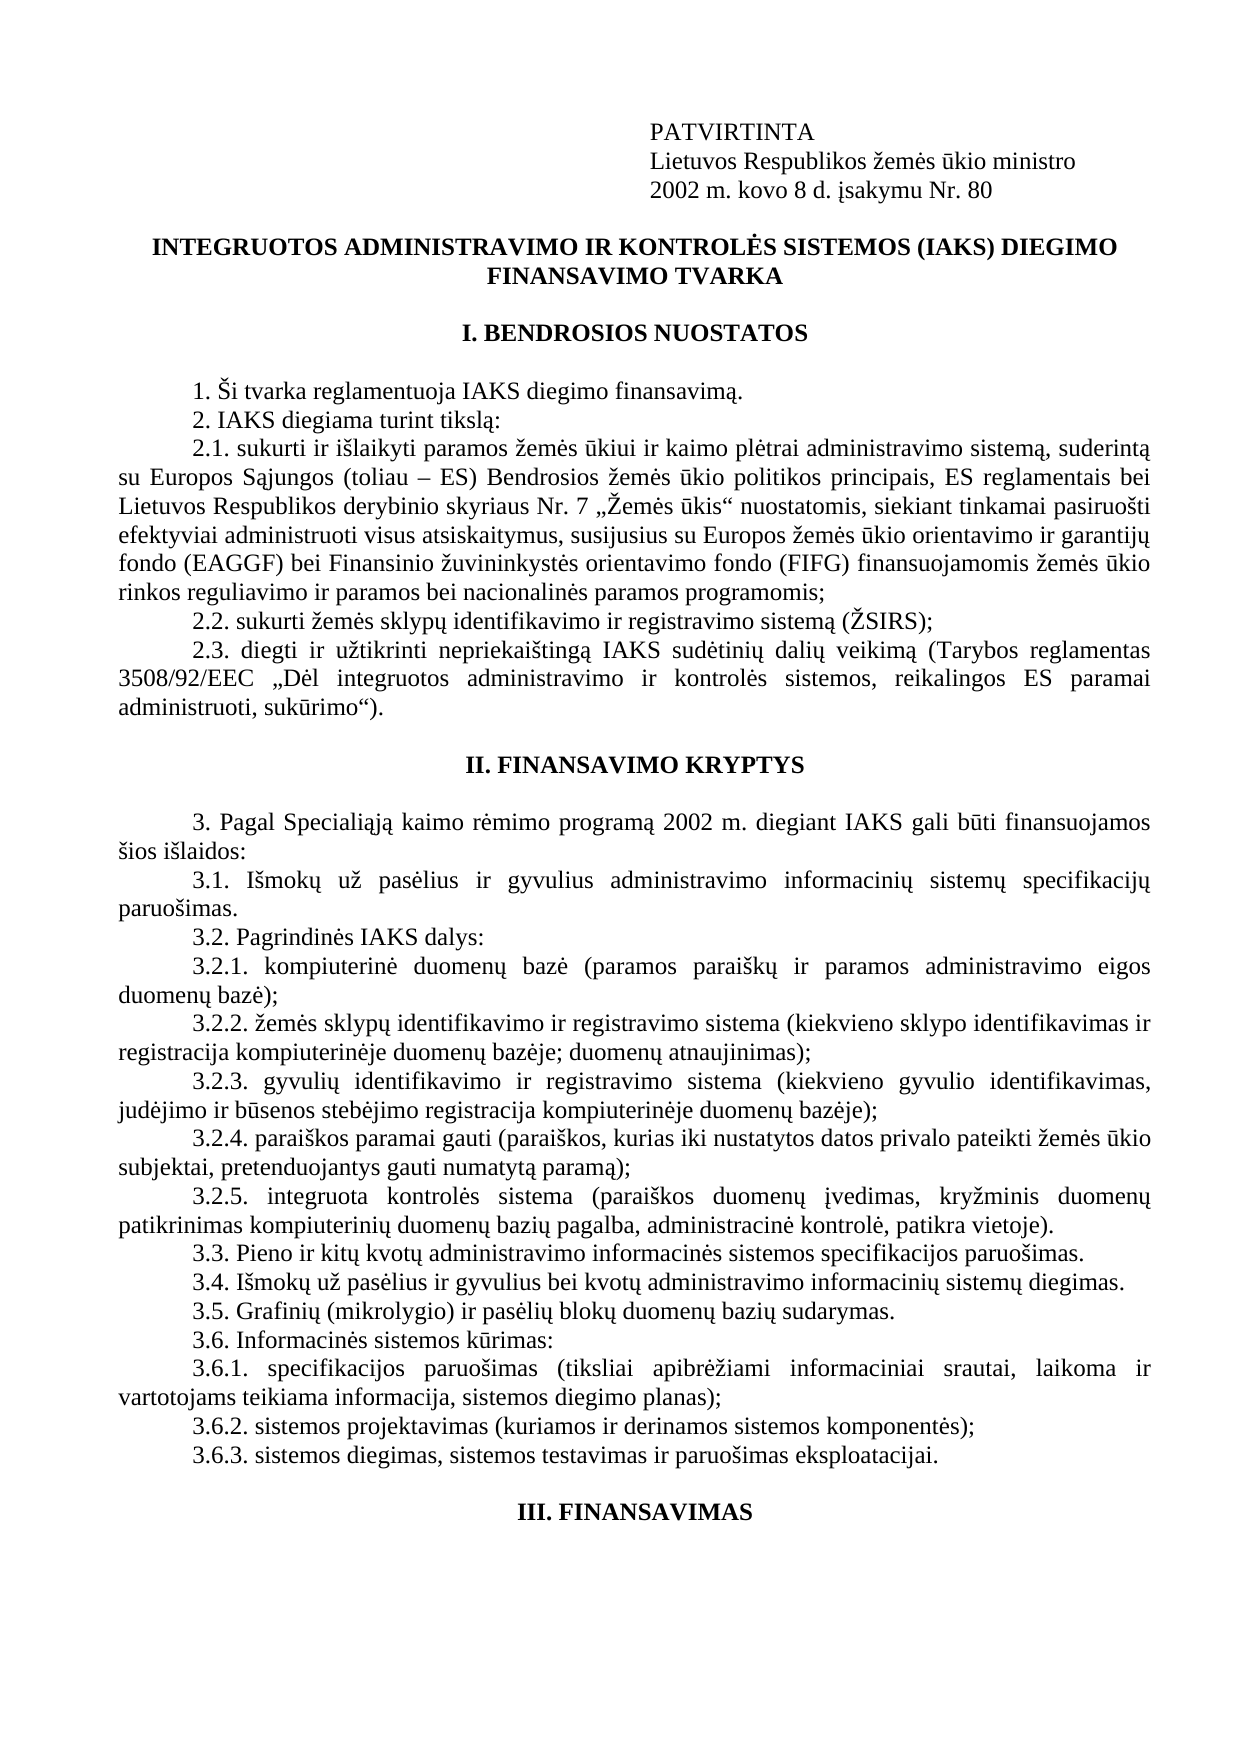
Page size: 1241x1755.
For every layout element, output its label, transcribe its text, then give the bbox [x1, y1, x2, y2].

text 3.2.4. paraiškos paramai gauti (paraiškos, kurias iki nustatytos datos privalo pateikti žemės ūkio subjektai, pretenduojantys gauti numatytą paramą); [118, 1123, 1152, 1181]
text 3.4. Išmokų už pasėlius ir gyvulius bei kvotų administravimo informacinių sistemų diegimas. [118, 1267, 1152, 1296]
text 3.1. Išmokų už pasėlius ir gyvulius administravimo informacinių sistemų specifikacijų paruošimas. [118, 865, 1152, 922]
text 3.2.1. kompiuterinė duomenų bazė (paramos paraiškų ir paramos administravimo eigos duomenų bazė); [118, 951, 1152, 1008]
text III. FINANSAVIMAS [118, 1497, 1152, 1526]
text 1. Ši tvarka reglamentuoja IAKS diegimo finansavimą. [118, 376, 1152, 405]
text 3. Pagal Specialiąją kaimo rėmimo programą 2002 m. diegiant IAKS gali būti finansuojamos šios išlaidos: [118, 807, 1152, 865]
text IntegruotOS administravimo ir kontrolės sistemOS (iaks) diegiMO fiNANSAVIMO TVARKA [118, 232, 1152, 290]
text II. FINANSAVIMO KRYPTYS [118, 750, 1152, 778]
text 2.1. sukurti ir išlaikyti paramos žemės ūkiui ir kaimo plėtrai administravimo sistemą, suderintą su Europos Sąjungos (toliau – ES) Bendrosios žemės ūkio politikos principais, ES reglamentais bei Lietuvos Respublikos derybinio skyriaus Nr. 7 „Žemės ūkis“ nuostatomis, siekiant tinkamai pasiruošti efektyviai administruoti visus atsiskaitymus, susijusius su Europos žemės ūkio orientavimo ir garantijų fondo (EAGGF) bei Finansinio žuvininkystės orientavimo fondo (FIFG) finansuojamomis žemės ūkio rinkos reguliavimo ir paramos bei nacionalinės paramos programomis; [118, 433, 1152, 606]
text Lietuvos Respublikos žemės ūkio ministro [118, 146, 1152, 175]
text I. BENDROSIOS NUOSTATOS [118, 318, 1152, 347]
text 3.6.2. sistemos projektavimas (kuriamos ir derinamos sistemos komponentės); [118, 1411, 1152, 1440]
text 2002 m. kovo 8 d. įsakymu Nr. 80 [118, 175, 1152, 203]
text 3.2.2. žemės sklypų identifikavimo ir registravimo sistema (kiekvieno sklypo identifikavimas ir registracija kompiuterinėje duomenų bazėje; duomenų atnaujinimas); [118, 1008, 1152, 1066]
text 3.6.3. sistemos diegimas, sistemos testavimas ir paruošimas eksploatacijai. [118, 1440, 1152, 1468]
text 3.5. Grafinių (mikrolygio) ir pasėlių blokų duomenų bazių sudarymas. [118, 1296, 1152, 1325]
text 3.2.3. gyvulių identifikavimo ir registravimo sistema (kiekvieno gyvulio identifikavimas, judėjimo ir būsenos stebėjimo registracija kompiuterinėje duomenų bazėje); [118, 1066, 1152, 1123]
text 3.2.5. integruota kontrolės sistema (paraiškos duomenų įvedimas, kryžminis duomenų patikrinimas kompiuterinių duomenų bazių pagalba, administracinė kontrolė, patikra vietoje). [118, 1181, 1152, 1238]
text 3.2. Pagrindinės IAKS dalys: [118, 922, 1152, 951]
text 2.3. diegti ir užtikrinti nepriekaištingą IAKS sudėtinių dalių veikimą (Tarybos reglamentas 3508/92/EEC „Dėl integruotos administravimo ir kontrolės sistemos, reikalingos ES paramai administruoti, sukūrimo“). [118, 635, 1152, 721]
text 3.3. Pieno ir kitų kvotų administravimo informacinės sistemos specifikacijos paruošimas. [118, 1238, 1152, 1267]
text 2. IAKS diegiama turint tikslą: [118, 405, 1152, 433]
text 3.6. Informacinės sistemos kūrimas: [118, 1325, 1152, 1353]
text PATVIRTINTA [649, 117, 1152, 146]
text 2.2. sukurti žemės sklypų identifikavimo ir registravimo sistemą (ŽSIRS); [118, 606, 1152, 635]
text 3.6.1. specifikacijos paruošimas (tiksliai apibrėžiami informaciniai srautai, laikoma ir vartotojams teikiama informacija, sistemos diegimo planas); [118, 1353, 1152, 1411]
